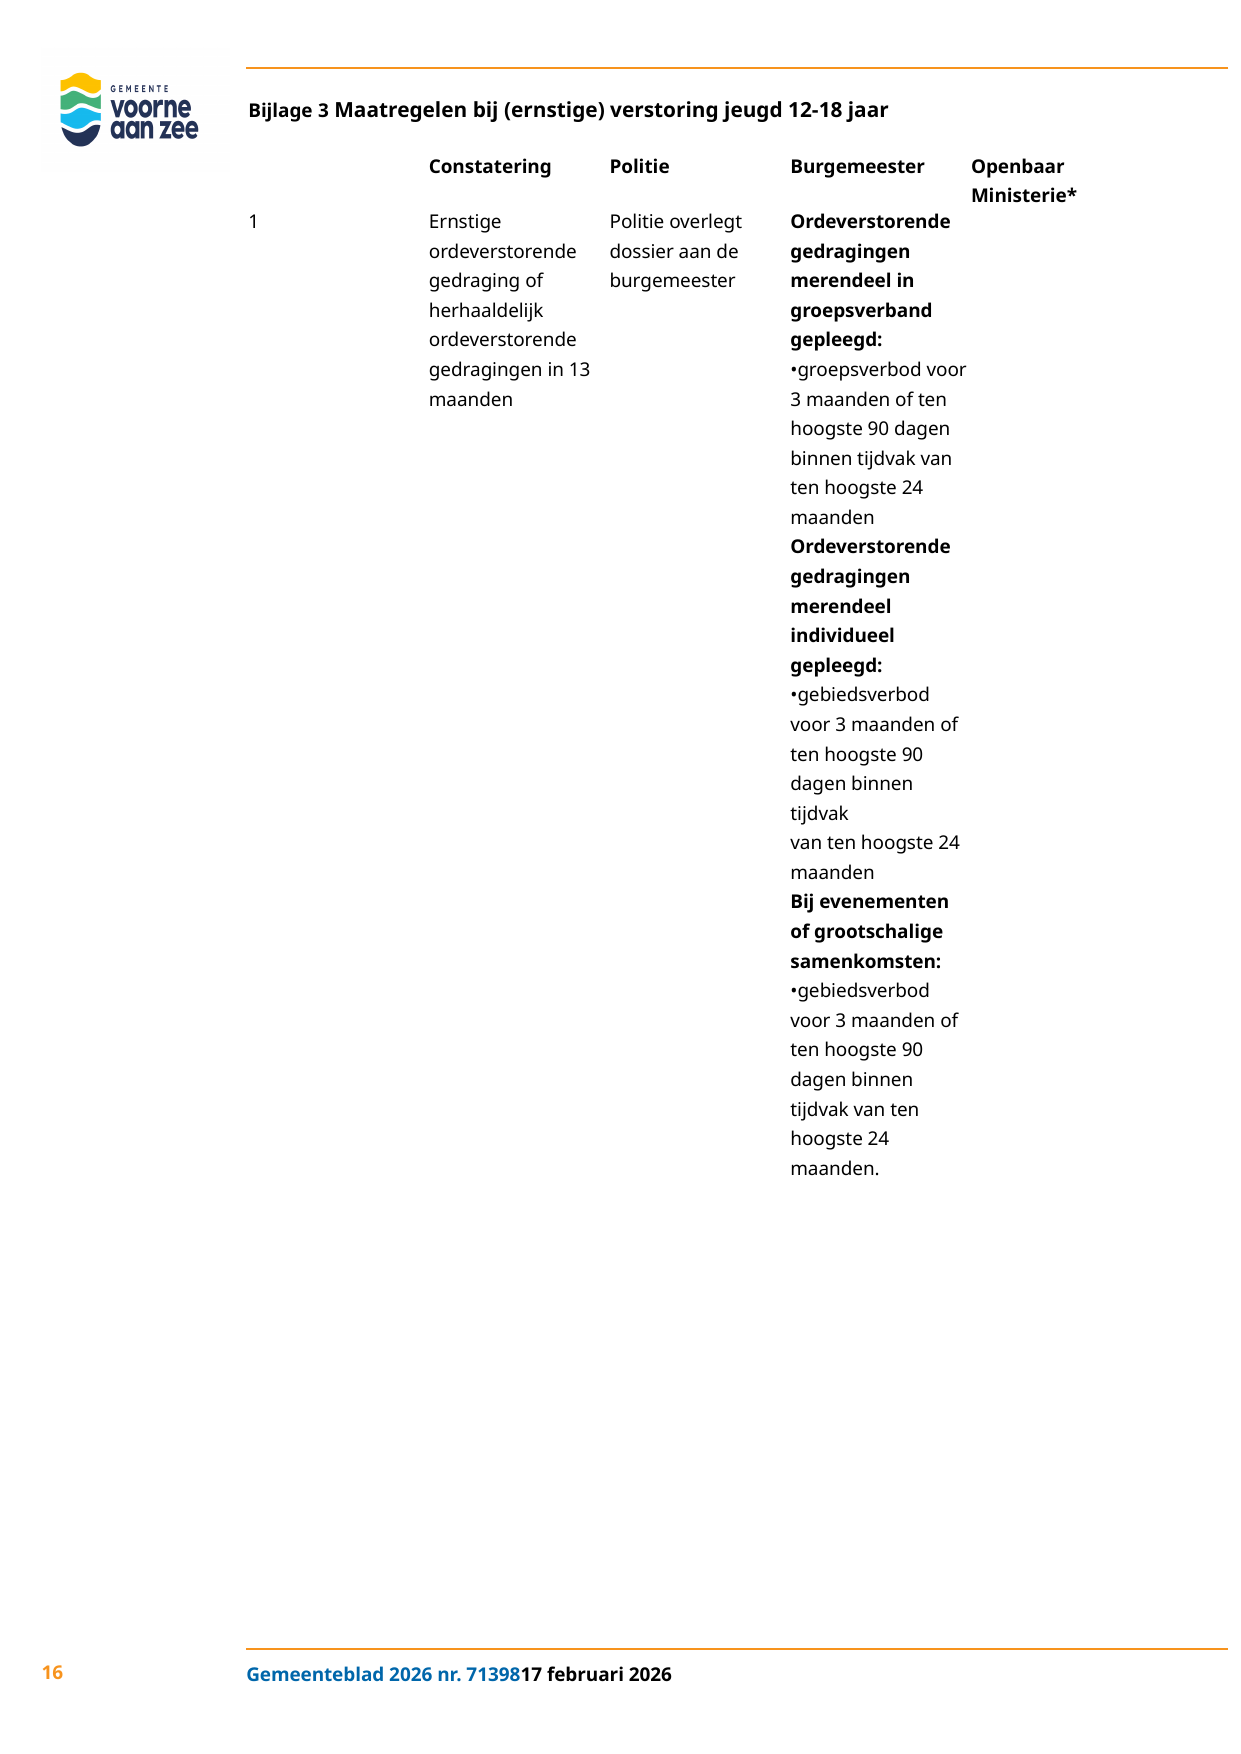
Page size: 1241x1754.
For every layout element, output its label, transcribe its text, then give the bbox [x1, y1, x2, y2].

picture [41, 47, 231, 172]
table_cell [971, 208, 1152, 1181]
table_cell 1 [248, 208, 429, 1181]
text Bijlage 3 Maatregelen bij (ernstige) verstoring jeugd 12-18 jaar [248, 95, 1152, 123]
table_header Burgemeester [790, 153, 971, 208]
table_header Constatering [429, 153, 609, 208]
table_cell Ordeverstorende gedragingen merendeel in groepsverband gepleegd: •groepsverbod voor 3 maanden of ten hoogste 90 dagen binnen tijdvak van ten hoogste 24 maanden Ordeverstorende gedragingen merendeel individueel gepleegd: •gebiedsverbod voor 3 maanden of ten hoogste 90 dagen binnen tijdvak van ten hoogste 24 maanden Bij evenementen of grootschalige samenkomsten: •gebiedsverbod voor 3 maanden of ten hoogste 90 dagen binnen tijdvak van ten hoogste 24 maanden. [790, 208, 971, 1181]
table_cell Politie overlegt dossier aan de burgemeester [609, 208, 790, 1181]
table_header Politie [609, 153, 790, 208]
table_cell Ernstige ordeverstorende gedraging of herhaaldelijk ordeverstorende gedragingen in 13 maanden [429, 208, 609, 1181]
table_header [248, 153, 429, 208]
table_header Openbaar Ministerie* [971, 153, 1152, 208]
